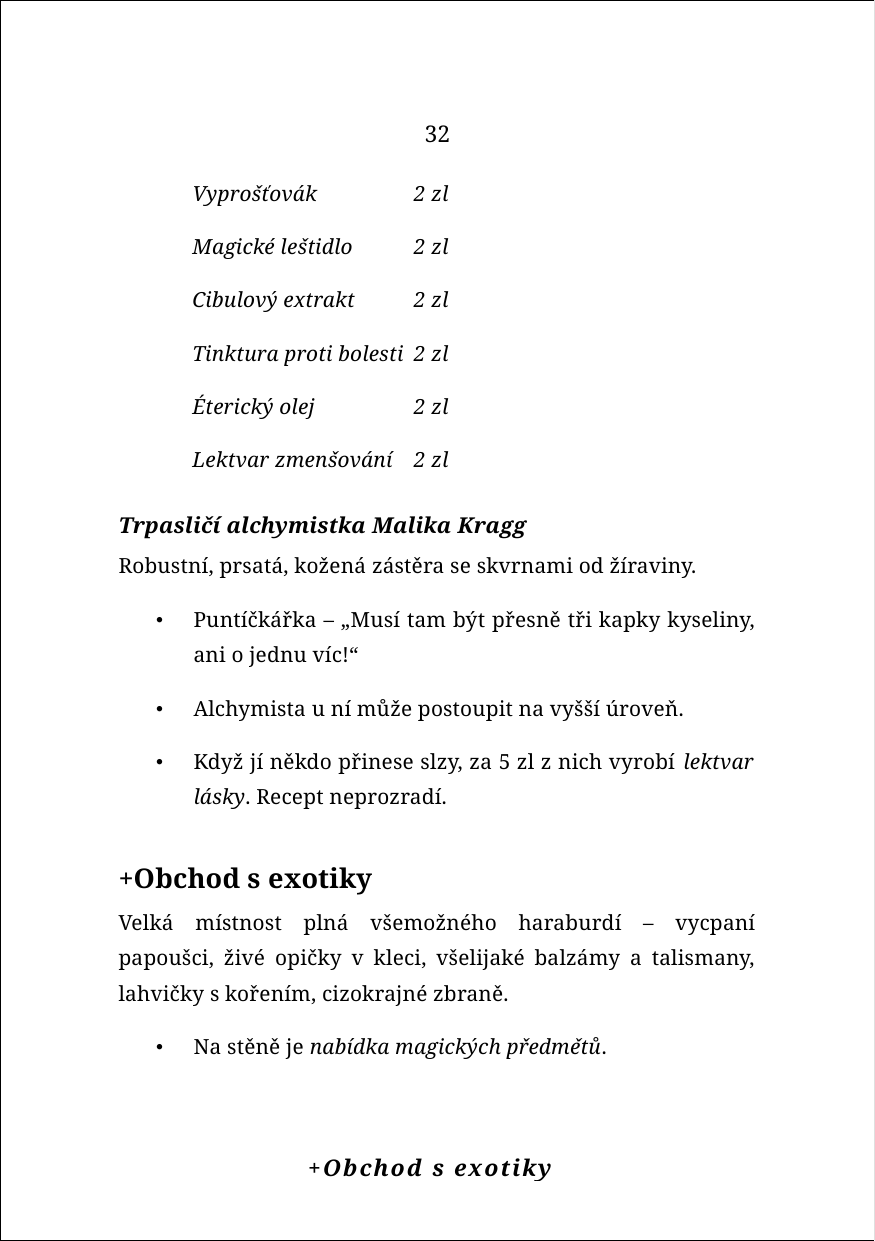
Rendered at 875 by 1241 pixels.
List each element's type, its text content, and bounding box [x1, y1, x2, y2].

text Éterický olej 2 zl [192, 392, 756, 420]
text Cibulový extrakt 2 zl [192, 285, 756, 314]
subtitle Trpasličí alchymistka Malika Kragg [118, 510, 756, 540]
text Tinktura proti bolesti 2 zl [192, 339, 756, 367]
list Alchymista u ní může postoupit na vyšší úroveň. [156, 694, 756, 722]
text Robustní, prsatá, kožená zástěra se skvrnami od žíraviny. [118, 552, 756, 580]
list Když jí někdo přinese slzy, za 5 zl z nich vyrobí lektvar lásky. Recept neprozradí. [156, 747, 756, 811]
text Velká místnost plná všemožného haraburdí – vycpaní papoušci, živé opičky v kleci, všelijaké balzámy a talismany, lahvičky s kořením, cizokrajné zbraně. [118, 908, 756, 1007]
text Magické leštidlo 2 zl [192, 232, 756, 261]
list Na stěně je nabídka magických předmětů. [156, 1032, 756, 1061]
text Lektvar zmenšování 2 zl [192, 445, 756, 473]
text Vyprošťovák 2 zl [192, 179, 756, 207]
subtitle +Obchod s exotiky [118, 859, 756, 896]
list Puntíčkářka – „Musí tam být přesně tři kapky kyseliny, ani o jednu víc!“ [156, 605, 756, 669]
